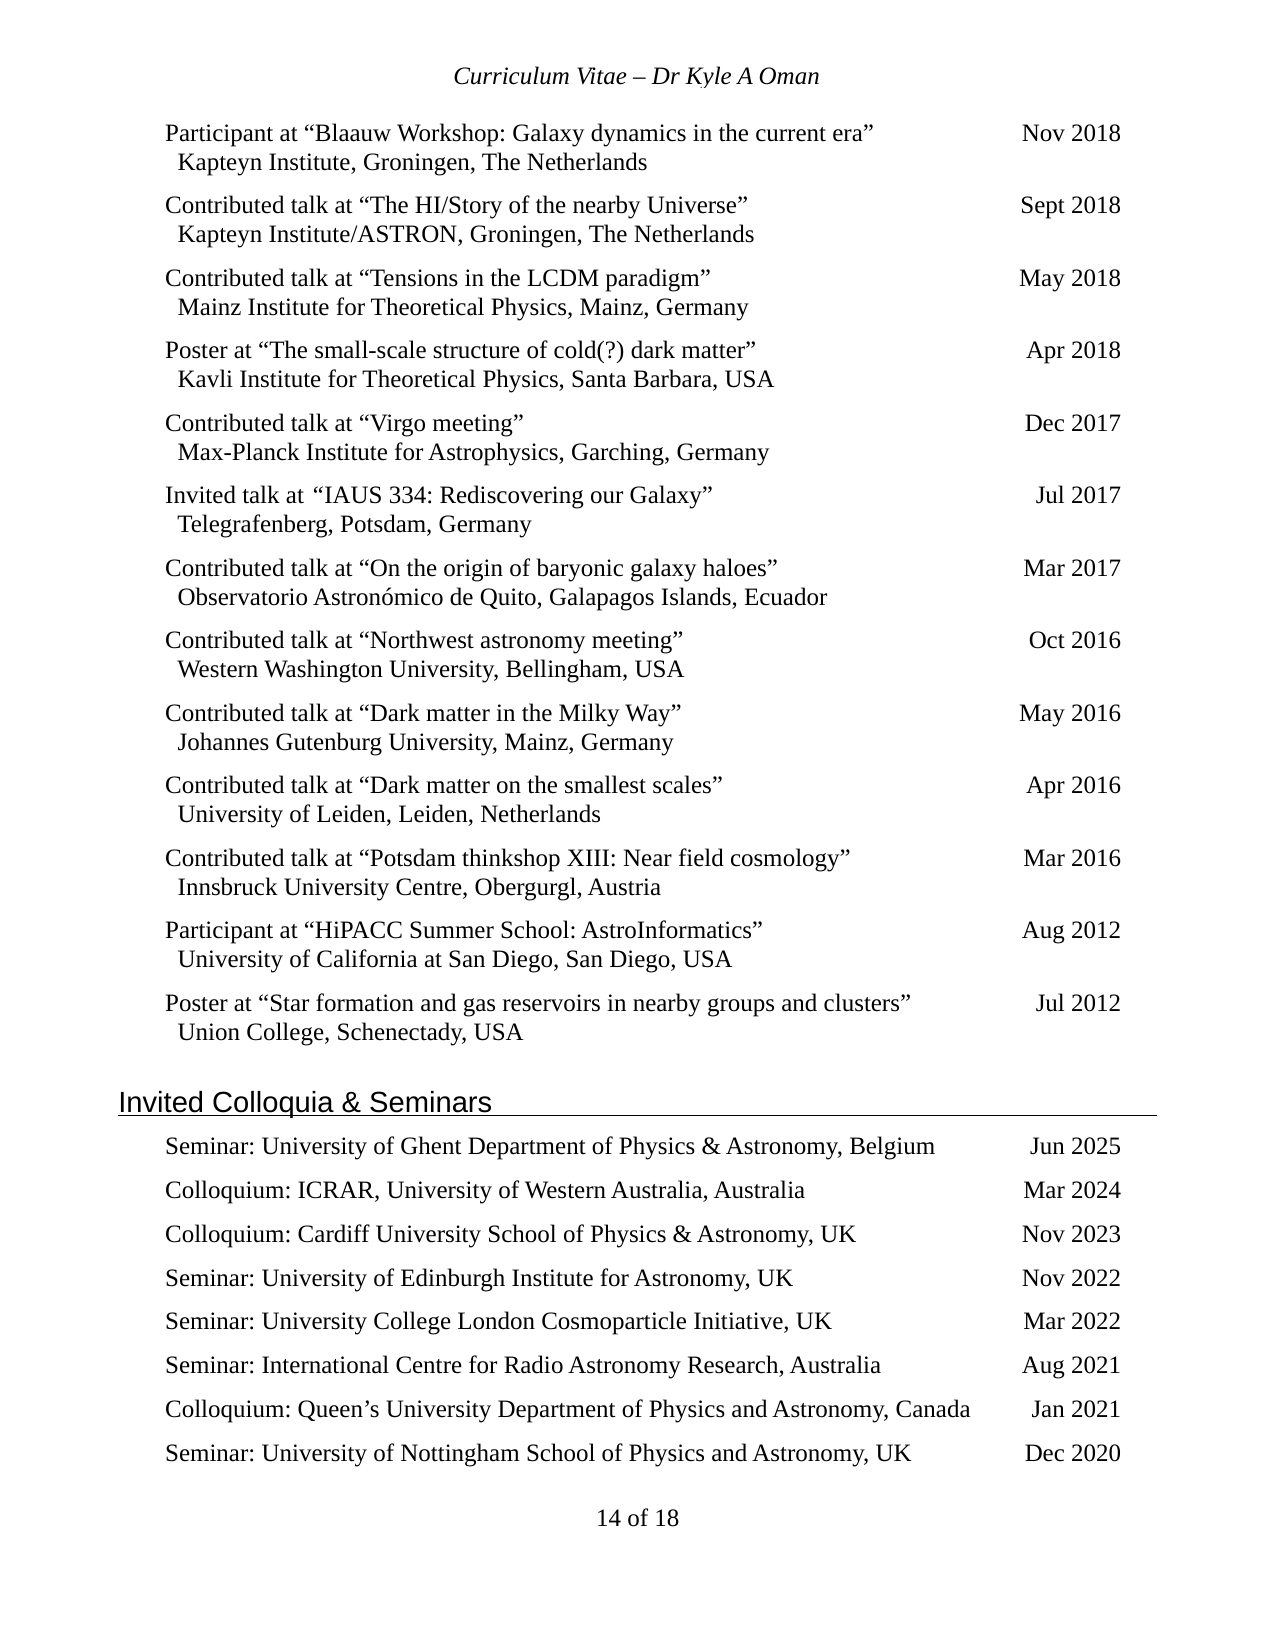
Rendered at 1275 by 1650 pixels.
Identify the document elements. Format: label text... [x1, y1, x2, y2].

text Seminar: International Centre for Radio Astronomy Research, Australia Aug 2021 [118, 1350, 1157, 1379]
text Seminar: University College London Cosmoparticle Initiative, UK Mar 2022 [118, 1306, 1157, 1335]
text Colloquium: Cardiff University School of Physics & Astronomy, UK Nov 2023 [118, 1219, 1157, 1248]
text Contributed talk at “Tensions in the LCDM paradigm” May 2018 Mainz Institute for Theoretical Physics, Mainz, Germany [118, 263, 1157, 320]
text Contributed talk at “On the origin of baryonic galaxy haloes” Mar 2017 Observatorio Astronómico de Quito, Galapagos Islands, Ecuador [118, 553, 1157, 610]
text Colloquium: ICRAR, University of Western Australia, Australia Mar 2024 [118, 1175, 1157, 1204]
text Participant at “HiPACC Summer School: AstroInformatics” Aug 2012 University of California at San Diego, San Diego, USA [118, 915, 1157, 973]
text Contributed talk at “Northwest astronomy meeting” Oct 2016 Western Washington University, Bellingham, USA [118, 625, 1157, 683]
text Invited talk at “IAUS 334: Rediscovering our Galaxy” Jul 2017 Telegrafenberg, Potsdam, Germany [118, 480, 1157, 538]
text Seminar: University of Ghent Department of Physics & Astronomy, Belgium Jun 2025 [118, 1131, 1157, 1160]
text Contributed talk at “Dark matter on the smallest scales” Apr 2016 University of Leiden, Leiden, Netherlands [118, 770, 1157, 828]
text Poster at “Star formation and gas reservoirs in nearby groups and clusters” Jul 2012 Union College, Schenectady, USA [118, 988, 1157, 1045]
subtitle Invited Colloquia & Seminars [118, 1085, 1157, 1115]
text Contributed talk at “Dark matter in the Milky Way” May 2016 Johannes Gutenburg University, Mainz, Germany [118, 698, 1157, 755]
text Colloquium: Queen’s University Department of Physics and Astronomy, Canada Jan 2021 [118, 1394, 1157, 1423]
text Seminar: University of Nottingham School of Physics and Astronomy, UK Dec 2020 [118, 1438, 1157, 1466]
text Poster at “The small-scale structure of cold(?) dark matter” Apr 2018 Kavli Institute for Theoretical Physics, Santa Barbara, USA [118, 335, 1157, 393]
text Contributed talk at “Virgo meeting” Dec 2017 Max-Planck Institute for Astrophysics, Garching, Germany [118, 408, 1157, 465]
text Seminar: University of Edinburgh Institute for Astronomy, UK Nov 2022 [118, 1263, 1157, 1291]
text Contributed talk at “Potsdam thinkshop XIII: Near field cosmology” Mar 2016 Innsbruck University Centre, Obergurgl, Austria [118, 843, 1157, 900]
text Participant at “Blaauw Workshop: Galaxy dynamics in the current era” Nov 2018 Kapteyn Institute, Groningen, The Netherlands [118, 118, 1157, 175]
text Contributed talk at “The HI/Story of the nearby Universe” Sept 2018 Kapteyn Institute/ASTRON, Groningen, The Netherlands [118, 190, 1157, 248]
